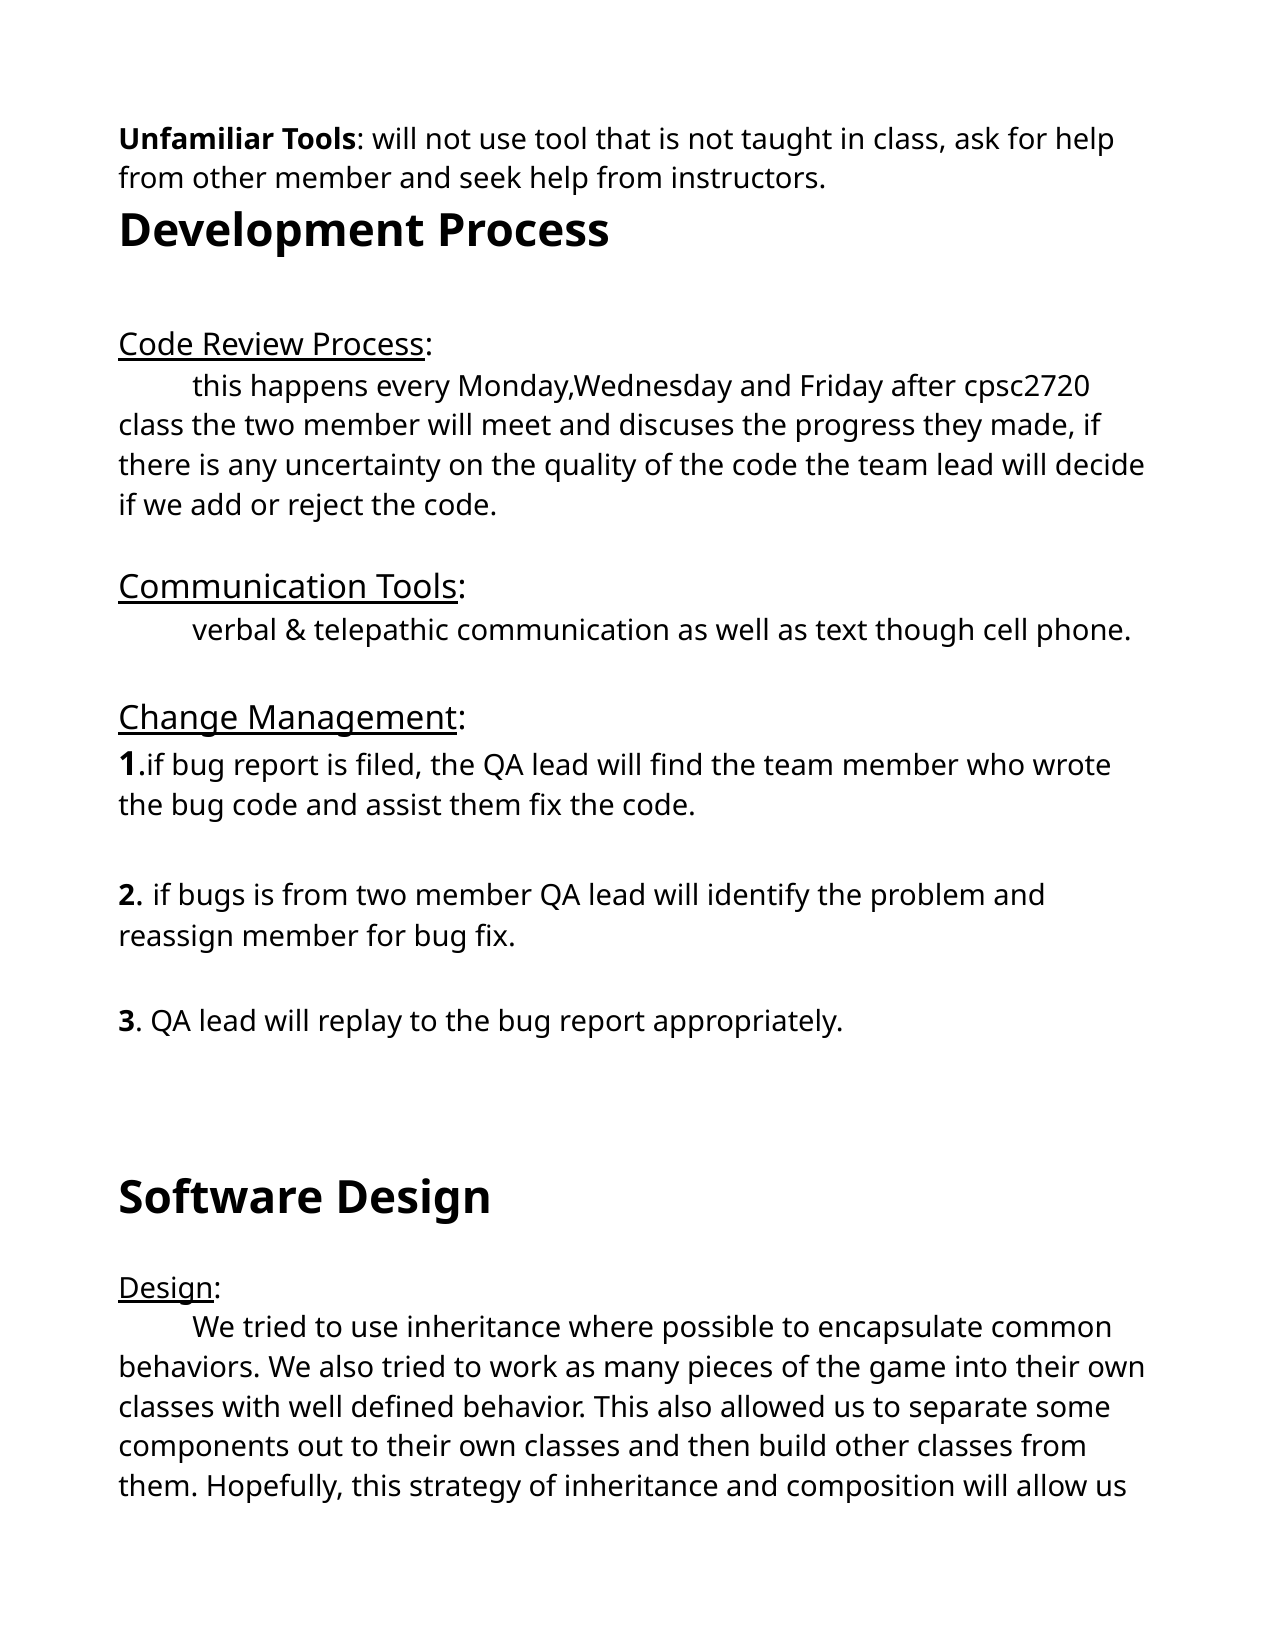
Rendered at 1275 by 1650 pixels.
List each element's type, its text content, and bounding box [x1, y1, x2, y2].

text 2. if bugs is from two member QA lead will identify the problem and reassign member for bug fix. [118, 870, 1157, 955]
text Communication Tools: [118, 563, 1157, 609]
text Software Design [118, 1165, 1157, 1227]
text Development Process [118, 197, 1157, 260]
text We tried to use inheritance where possible to encapsulate common behaviors. We also tried to work as many pieces of the game into their own classes with well defined behavior. This also allowed us to separate some components out to their own classes and then build other classes from them. Hopefully, this strategy of inheritance and composition will allow us [118, 1307, 1157, 1505]
text 1.if bug report is filed, the QA lead will find the team member who wrote the bug code and assist them fix the code. [118, 739, 1157, 824]
text this happens every Monday,Wednesday and Friday after cpsc2720 class the two member will meet and discuses the progress they made, if there is any uncertainty on the quality of the code the team lead will decide if we add or reject the code. [118, 365, 1157, 524]
text 3. QA lead will replay to the bug report appropriately. [118, 1000, 1157, 1040]
text verbal & telepathic communication as well as text though cell phone. [118, 609, 1157, 648]
text Design: [118, 1267, 1157, 1307]
text Change Management: [118, 694, 1157, 739]
text Code Review Process: [118, 322, 1157, 365]
text Unfamiliar Tools: will not use tool that is not taught in class, ask for help from other member and seek help from instructors. [118, 118, 1157, 197]
